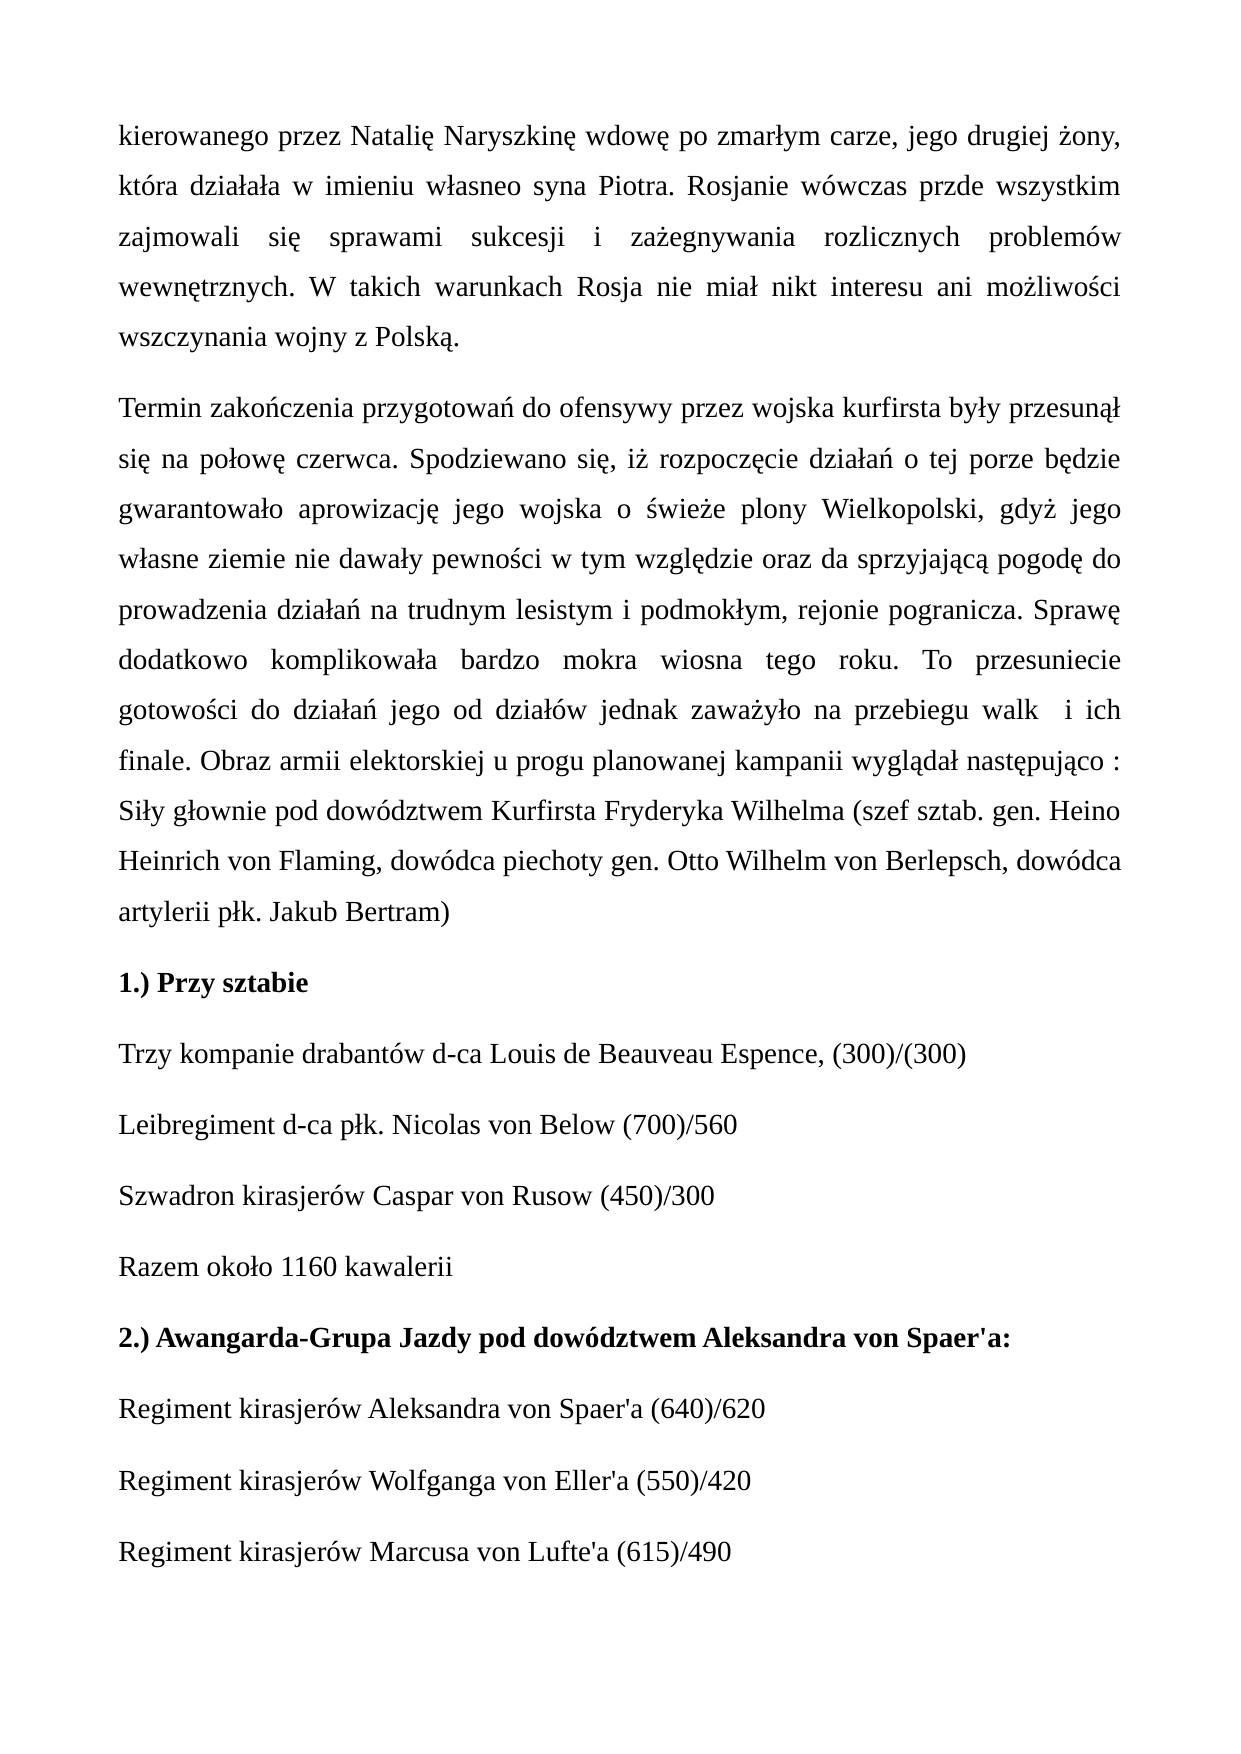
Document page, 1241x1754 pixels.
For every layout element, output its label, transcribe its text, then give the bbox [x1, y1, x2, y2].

text kierowanego przez Natalię Naryszkinę wdowę po zmarłym carze, jego drugiej żony, która działała w imieniu własneo syna Piotra. Rosjanie wówczas przde wszystkim zajmowali się sprawami sukcesji i zażegnywania rozlicznych problemów wewnętrznych. W takich warunkach Rosja nie miał nikt interesu ani możliwości wszczynania wojny z Polską. [118, 118, 1122, 353]
text Termin zakończenia przygotowań do ofensywy przez wojska kurfirsta były przesunął się na połowę czerwca. Spodziewano się, iż rozpoczęcie działań o tej porze będzie gwarantowało aprowizację jego wojska o świeże plony Wielkopolski, gdyż jego własne ziemie nie dawały pewności w tym względzie oraz da sprzyjającą pogodę do prowadzenia działań na trudnym lesistym i podmokłym, rejonie pogranicza. Sprawę dodatkowo komplikowała bardzo mokra wiosna tego roku. To przesuniecie gotowości do działań jego od działów jednak zaważyło na przebiegu walk i ich finale. Obraz armii elektorskiej u progu planowanej kampanii wyglądał następująco : Siły głownie pod dowództwem Kurfirsta Fryderyka Wilhelma (szef sztab. gen. Heino Heinrich von Flaming, dowódca piechoty gen. Otto Wilhelm von Berlepsch, dowódca artylerii płk. Jakub Bertram) [118, 391, 1122, 927]
text Leibregiment d-ca płk. Nicolas von Below (700)/560 [118, 1107, 1122, 1141]
text Trzy kompanie drabantów d-ca Louis de Beauveau Espence, (300)/(300) [118, 1036, 1122, 1069]
text Razem około 1160 kawalerii [118, 1249, 1122, 1283]
text Regiment kirasjerów Wolfganga von Eller'a (550)/420 [118, 1463, 1122, 1496]
text Regiment kirasjerów Aleksandra von Spaer'a (640)/620 [118, 1392, 1122, 1425]
text 1.) Przy sztabie [118, 965, 1122, 998]
text Regiment kirasjerów Marcusa von Lufte'a (615)/490 [118, 1534, 1122, 1567]
text Szwadron kirasjerów Caspar von Rusow (450)/300 [118, 1178, 1122, 1212]
text 2.) Awangarda-Grupa Jazdy pod dowództwem Aleksandra von Spaer'a: [118, 1321, 1122, 1354]
